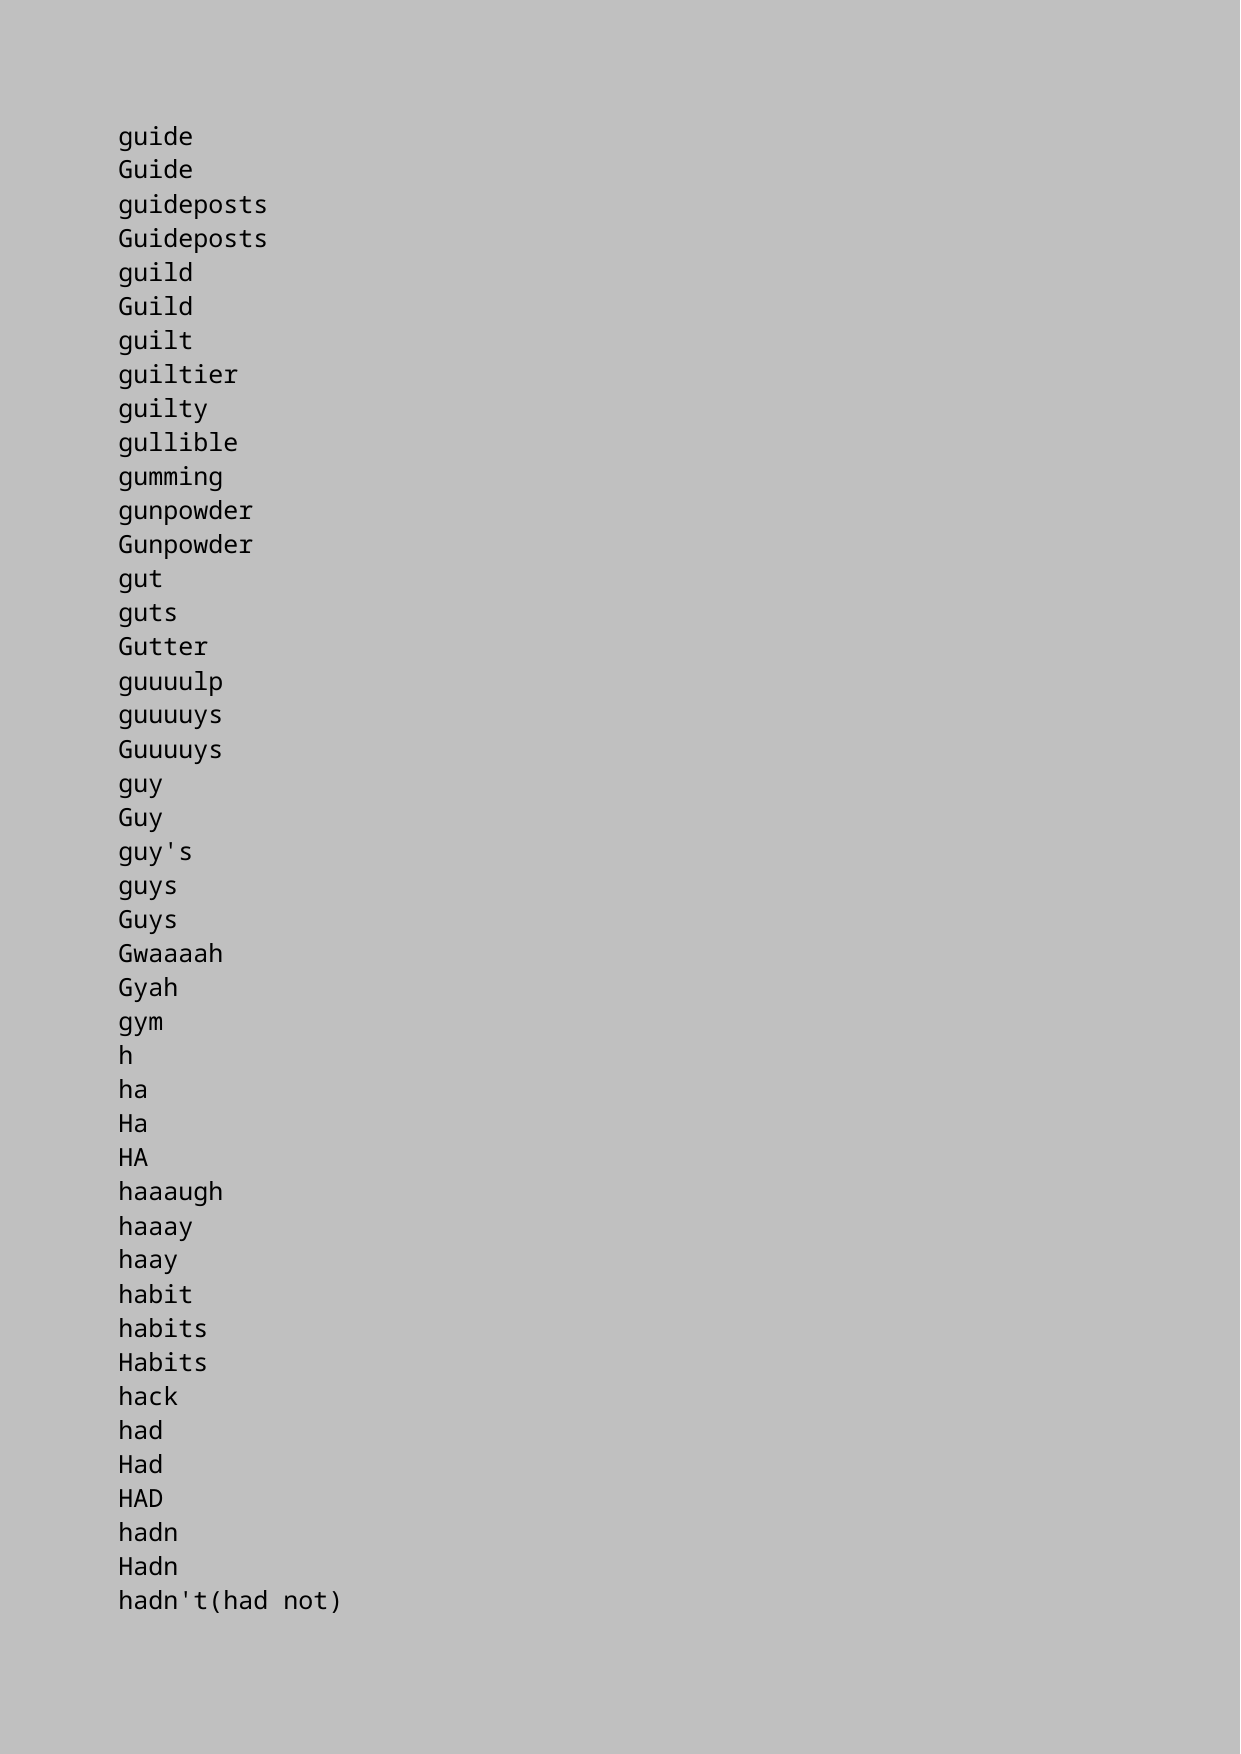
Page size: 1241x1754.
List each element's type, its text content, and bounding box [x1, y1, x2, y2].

text gym [118, 1004, 1122, 1038]
text Guys [118, 902, 1122, 936]
text Guy [118, 799, 1122, 833]
text HA [118, 1140, 1122, 1174]
text guilty [118, 391, 1122, 425]
text ha [118, 1072, 1122, 1106]
text guys [118, 867, 1122, 902]
text haaaugh [118, 1174, 1122, 1208]
text Had [118, 1447, 1122, 1481]
text hack [118, 1378, 1122, 1412]
text habits [118, 1310, 1122, 1344]
text haay [118, 1242, 1122, 1276]
text gullible [118, 425, 1122, 459]
text Guild [118, 288, 1122, 322]
text HAD [118, 1481, 1122, 1515]
text Gyah [118, 970, 1122, 1004]
text h [118, 1038, 1122, 1072]
text Guuuuys [118, 731, 1122, 765]
text guilt [118, 322, 1122, 357]
text Guideposts [118, 220, 1122, 254]
text guide [118, 118, 1122, 152]
text Gunpowder [118, 527, 1122, 561]
text guts [118, 595, 1122, 629]
text guuuuys [118, 697, 1122, 731]
text had [118, 1412, 1122, 1447]
text habit [118, 1276, 1122, 1310]
text hadn [118, 1515, 1122, 1549]
text Ha [118, 1106, 1122, 1140]
text guild [118, 254, 1122, 288]
text hadn't(had not) [118, 1583, 1122, 1617]
text guuuulp [118, 663, 1122, 697]
text Hadn [118, 1549, 1122, 1583]
text guideposts [118, 186, 1122, 220]
text guiltier [118, 357, 1122, 391]
text guy [118, 765, 1122, 799]
text Habits [118, 1344, 1122, 1378]
text haaay [118, 1208, 1122, 1242]
text Gwaaaah [118, 936, 1122, 970]
text gunpowder [118, 493, 1122, 527]
text Guide [118, 152, 1122, 186]
text Gutter [118, 629, 1122, 663]
text gumming [118, 459, 1122, 493]
text guy's [118, 833, 1122, 867]
text gut [118, 561, 1122, 595]
